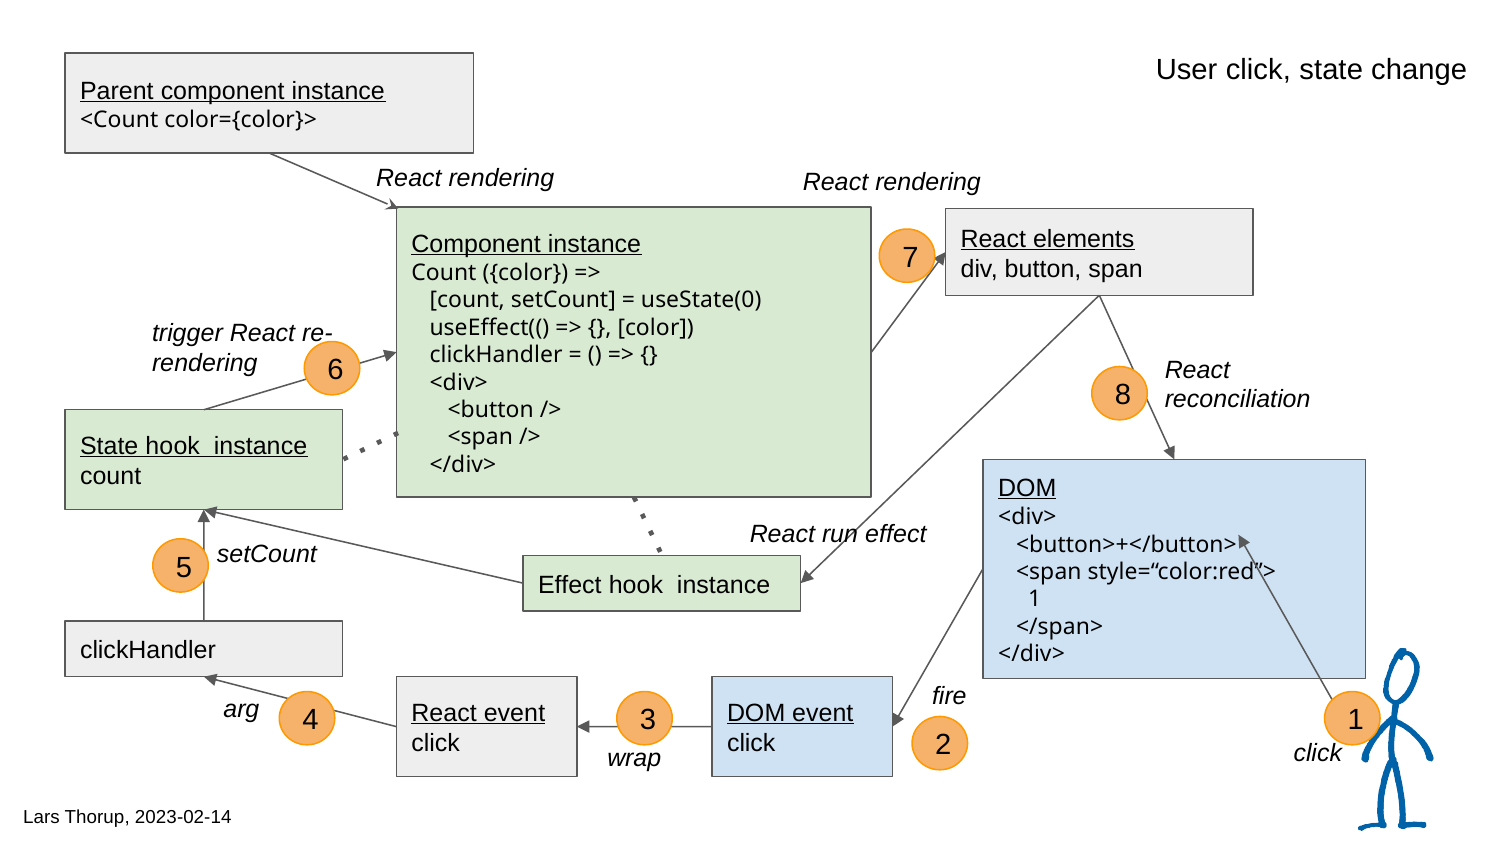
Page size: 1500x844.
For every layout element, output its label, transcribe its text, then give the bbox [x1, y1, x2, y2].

text_box React event click [396, 676, 577, 777]
text_box fire [917, 664, 1053, 725]
text_box 2 [912, 716, 968, 770]
text_box React rendering [361, 146, 586, 207]
text_box click [1278, 721, 1369, 782]
text_box 7 [879, 229, 935, 283]
text_box 4 [279, 691, 335, 745]
text_box DOM <div> <button>+</button> <span style=“color:red”> 1 </span> </div> [983, 459, 1366, 679]
picture [1354, 647, 1436, 832]
text_box 6 [304, 341, 360, 395]
text_box State hook instance count [65, 409, 343, 510]
text_box React run effect [734, 503, 995, 564]
text_box 8 [1091, 366, 1148, 420]
text_box React rendering [787, 150, 1021, 211]
text_box Component instance Count ({color}) => [count, setCount] = useState(0) useEffect(() => {}, [color]) clickHandler = () => {} <div> <button /> <span /> </div> [396, 207, 872, 498]
text_box Parent component instance <Count color={color}> [65, 53, 474, 154]
text_box 3 [616, 691, 673, 745]
text_box 5 [152, 538, 209, 593]
text_box DOM event click [712, 676, 893, 777]
text_box Effect hook instance [523, 555, 801, 611]
text_box React reconciliation [1149, 338, 1331, 429]
text_box React elements div, button, span [945, 208, 1253, 296]
text_box arg [208, 677, 389, 738]
text_box trigger React re-rendering [137, 301, 370, 392]
text_box wrap [592, 726, 728, 787]
text_box User click, state change [1140, 34, 1498, 100]
text_box setCount [175, 522, 333, 583]
text_box Lars Thorup, 2023-02-14 [8, 789, 257, 842]
text_box 1 [1324, 691, 1381, 740]
text_box clickHandler [65, 621, 343, 677]
